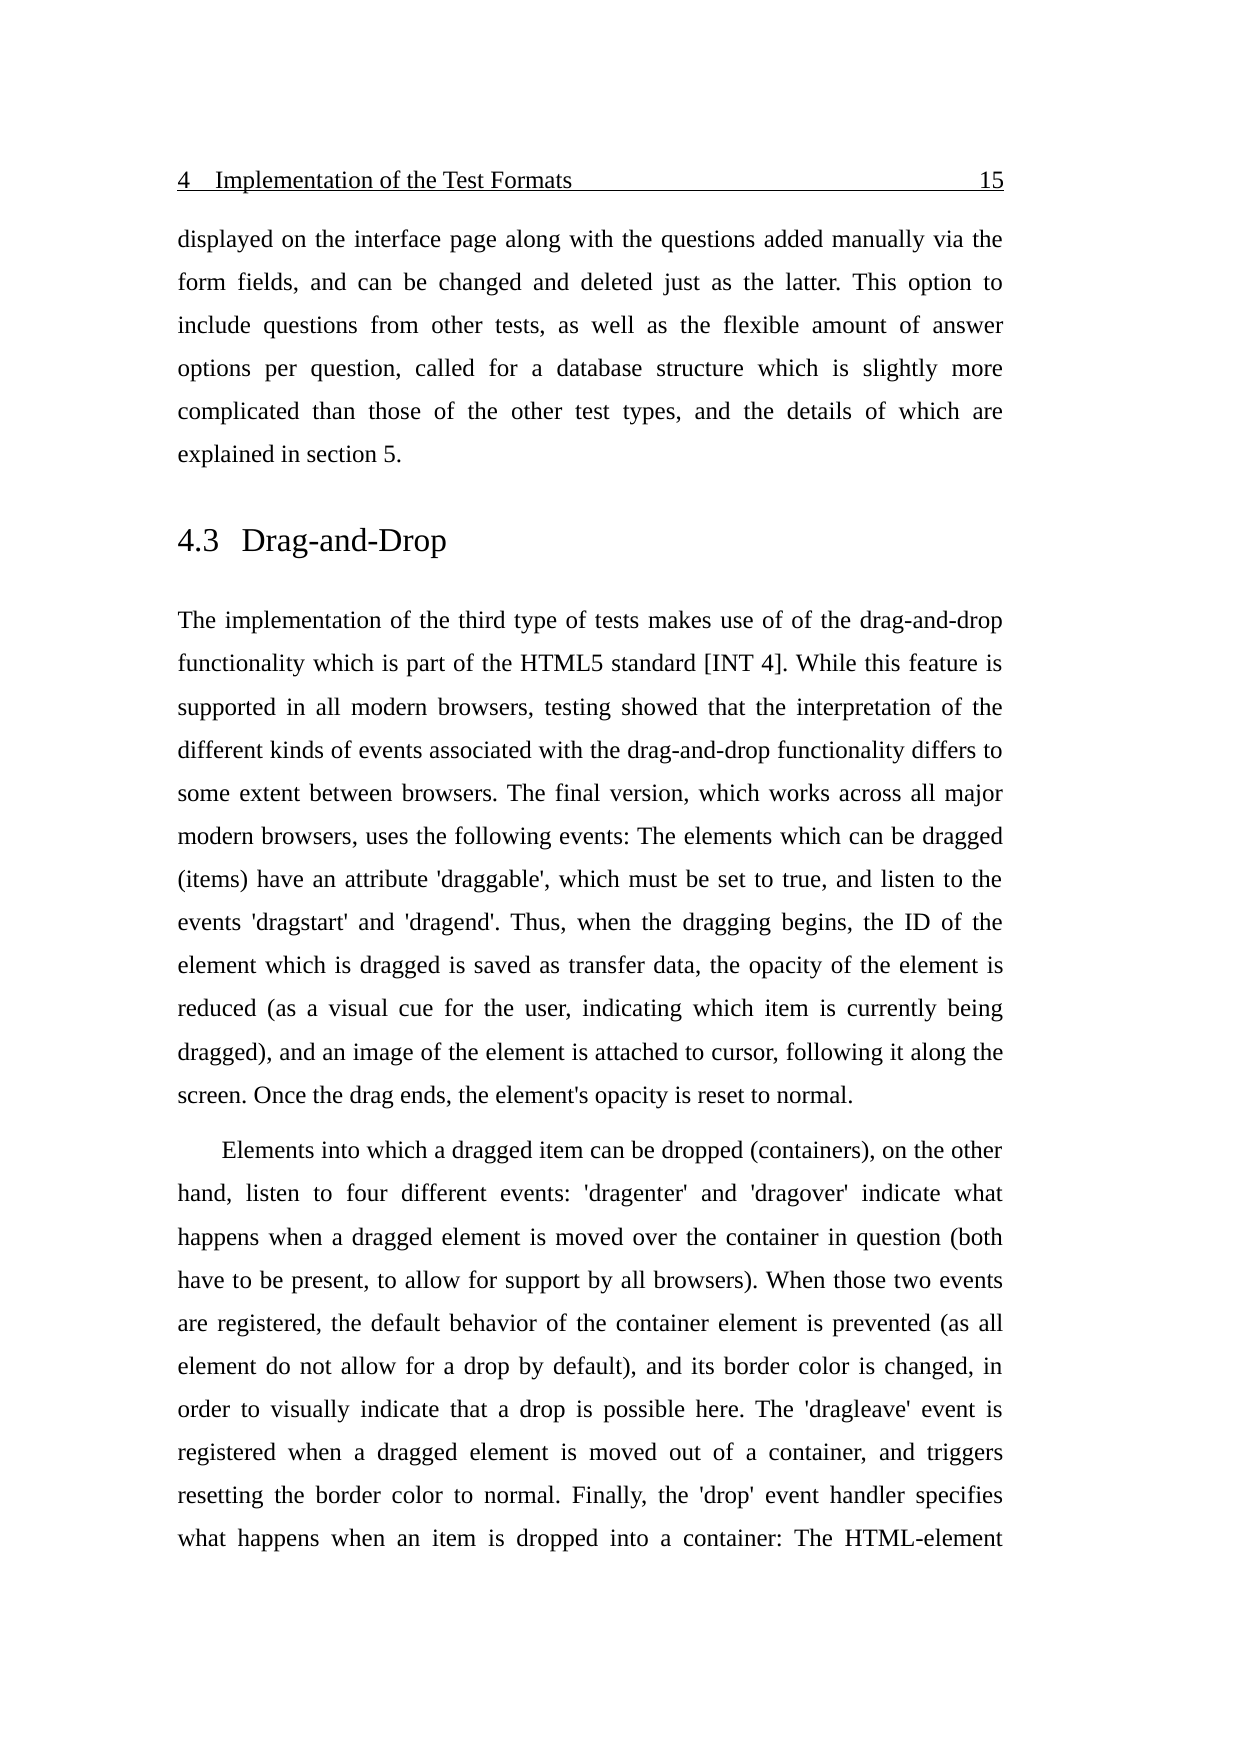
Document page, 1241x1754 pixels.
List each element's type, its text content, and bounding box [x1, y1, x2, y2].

text Elements into which a dragged item can be dropped (containers), on the other hand, listen to four different events: 'dragenter' and 'dragover' indicate what happens when a dragged element is moved over the container in question (both have to be present, to allow for support by all browsers). When those two events are registered, the default behavior of the container element is prevented (as all element do not allow for a drop by default), and its border color is changed, in order to visually indicate that a drop is possible here. The 'dragleave' event is registered when a dragged element is moved out of a container, and triggers resetting the border color to normal. Finally, the 'drop' event handler specifies what happens when an item is dropped into a container: The HTML-element [177, 1135, 1004, 1552]
text The implementation of the third type of tests makes use of of the drag-and-drop functionality which is part of the HTML5 standard [INT 4]. While this feature is supported in all modern browsers, testing showed that the interpretation of the different kinds of events associated with the drag-and-drop functionality differs to some extent between browsers. The final version, which works across all major modern browsers, uses the following events: The elements which can be dragged (items) have an attribute 'draggable', which must be set to true, and listen to the events 'dragstart' and 'dragend'. Thus, when the dragging begins, the ID of the element which is dragged is saved as transfer data, the opacity of the element is reduced (as a visual cue for the user, indicating which item is currently being dragged), and an image of the element is attached to cursor, following it along the screen. Once the drag ends, the element's opacity is reset to normal. [177, 605, 1004, 1108]
text displayed on the interface page along with the questions added manually via the form fields, and can be changed and deleted just as the latter. This option to include questions from other tests, as well as the flexible amount of answer options per question, called for a database structure which is slightly more complicated than those of the other test types, and the details of which are explained in section 5. [177, 224, 1004, 468]
subtitle Drag-and-Drop [177, 520, 1004, 558]
